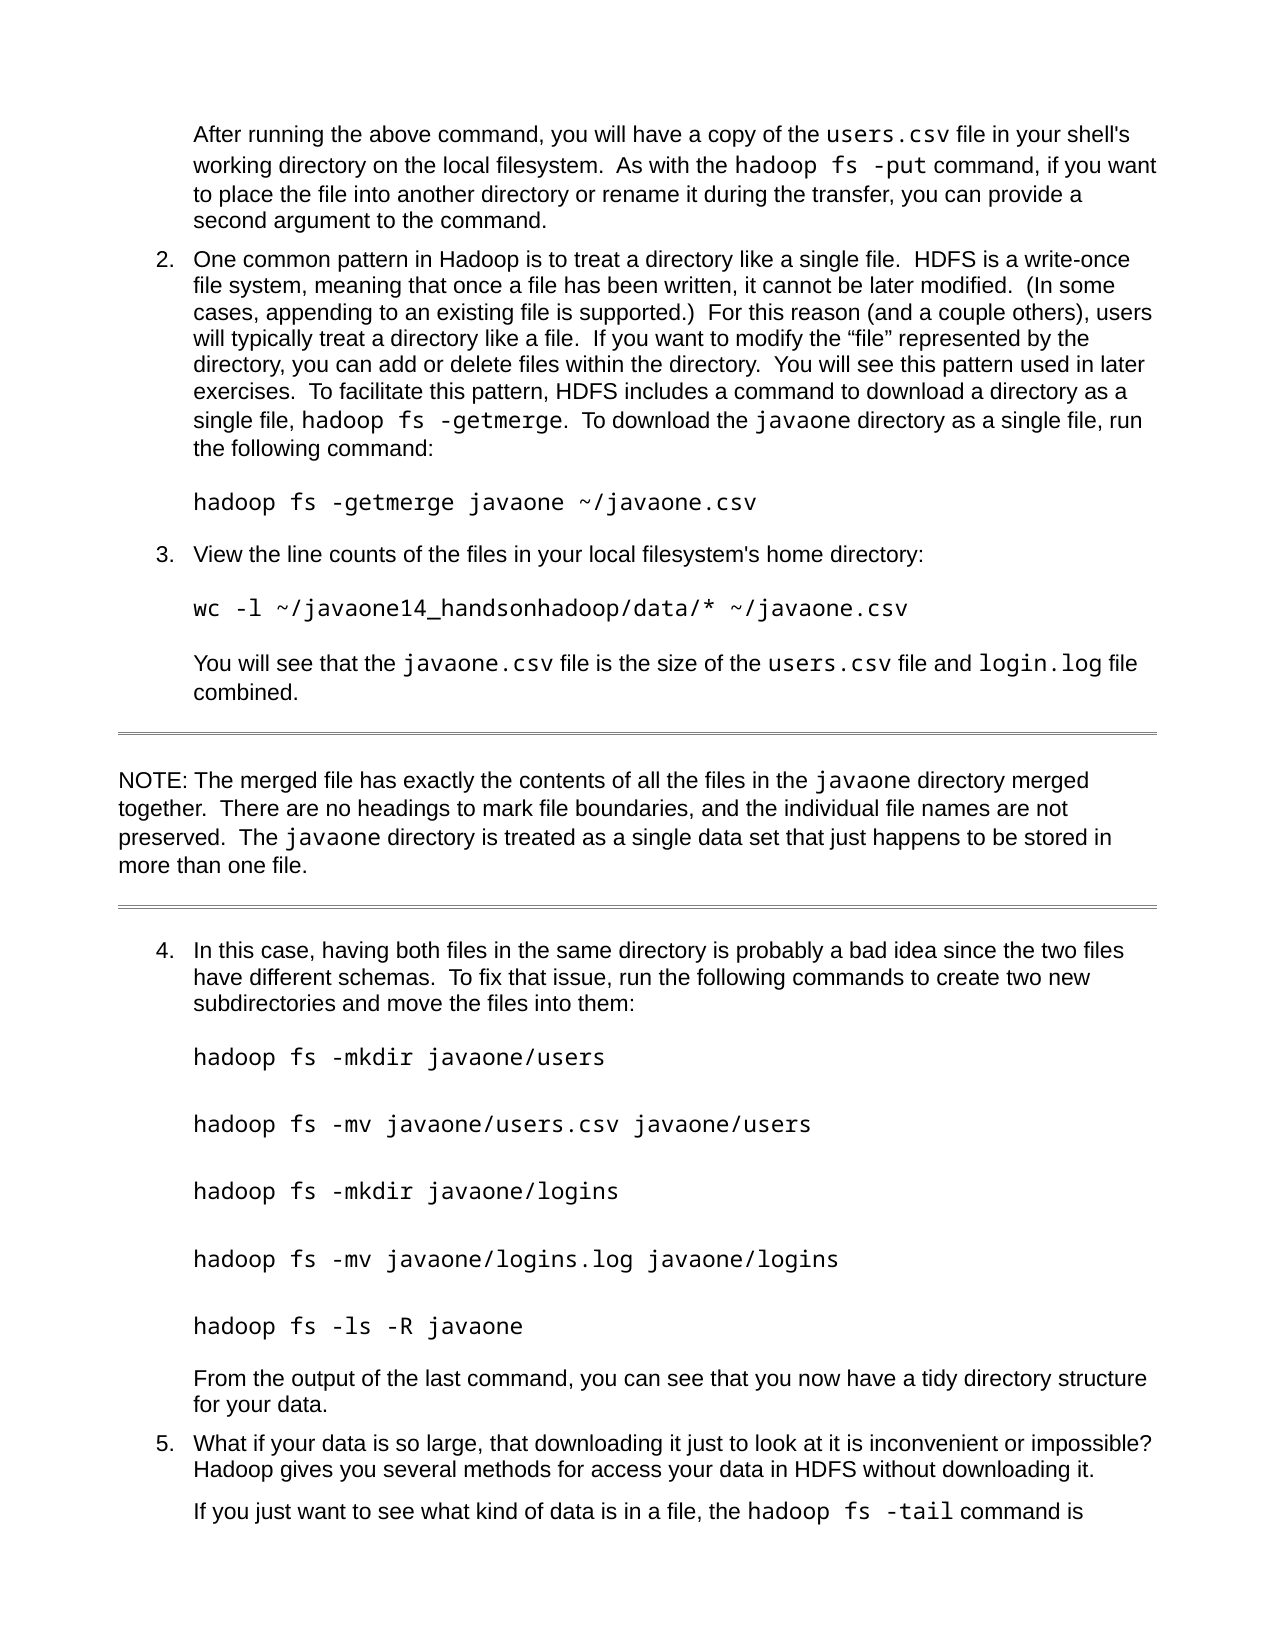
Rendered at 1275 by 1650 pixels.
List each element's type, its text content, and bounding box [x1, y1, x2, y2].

list hadoop fs -mkdir javaone/users [156, 1041, 1157, 1072]
list hadoop fs -ls -R javaone [156, 1310, 1157, 1341]
list hadoop fs -mv javaone/logins.log javaone/logins [156, 1242, 1157, 1274]
list After running the above command, you will have a copy of the users.csv file in your shell's working directory on the local filesystem. As with the hadoop fs -put command, if you want to place the file into another directory or rename it during the transfer, you can provide a second argument to the command. [156, 118, 1157, 233]
list You will see that the javaone.csv file is the size of the users.csv file and login.log file combined. [156, 647, 1157, 705]
list What if your data is so large, that downloading it just to look at it is inconvenient or impossible? Hadoop gives you several methods for access your data in HDFS without downloading it. [156, 1430, 1157, 1483]
list hadoop fs -mv javaone/users.csv javaone/users [156, 1108, 1157, 1139]
list hadoop fs -mkdir javaone/logins [156, 1175, 1157, 1207]
list From the output of the last command, you can see that you now have a tidy directory structure for your data. [156, 1365, 1157, 1418]
list wc -l ~/javaone14_handsonhadoop/data/* ~/javaone.csv [156, 592, 1157, 623]
list One common pattern in Hadoop is to treat a directory like a single file. HDFS is a write-once file system, meaning that once a file has been written, it cannot be later modified. (In some cases, appending to an existing file is supported.) For this reason (and a couple others), users will typically treat a directory like a file. If you want to modify the “file” represented by the directory, you can add or delete files within the directory. You will see this pattern used in later exercises. To facilitate this pattern, HDFS includes a command to download a directory as a single file, hadoop fs -getmerge. To download the javaone directory as a single file, run the following command: [156, 246, 1157, 462]
list hadoop fs -getmerge javaone ~/javaone.csv [156, 486, 1157, 517]
list If you just want to see what kind of data is in a file, the hadoop fs -tail command is [156, 1495, 1157, 1527]
text NOTE: The merged file has exactly the contents of all the files in the javaone directory merged together. There are no headings to mark file boundaries, and the individual file names are not preserved. The javaone directory is treated as a single data set that just happens to be stored in more than one file. [118, 763, 1157, 879]
list In this case, having both files in the same directory is probably a bad idea since the two files have different schemas. To fix that issue, run the following commands to create two new subdirectories and move the files into them: [156, 937, 1157, 1016]
list View the line counts of the files in your local filesystem's home directory: [156, 541, 1157, 568]
